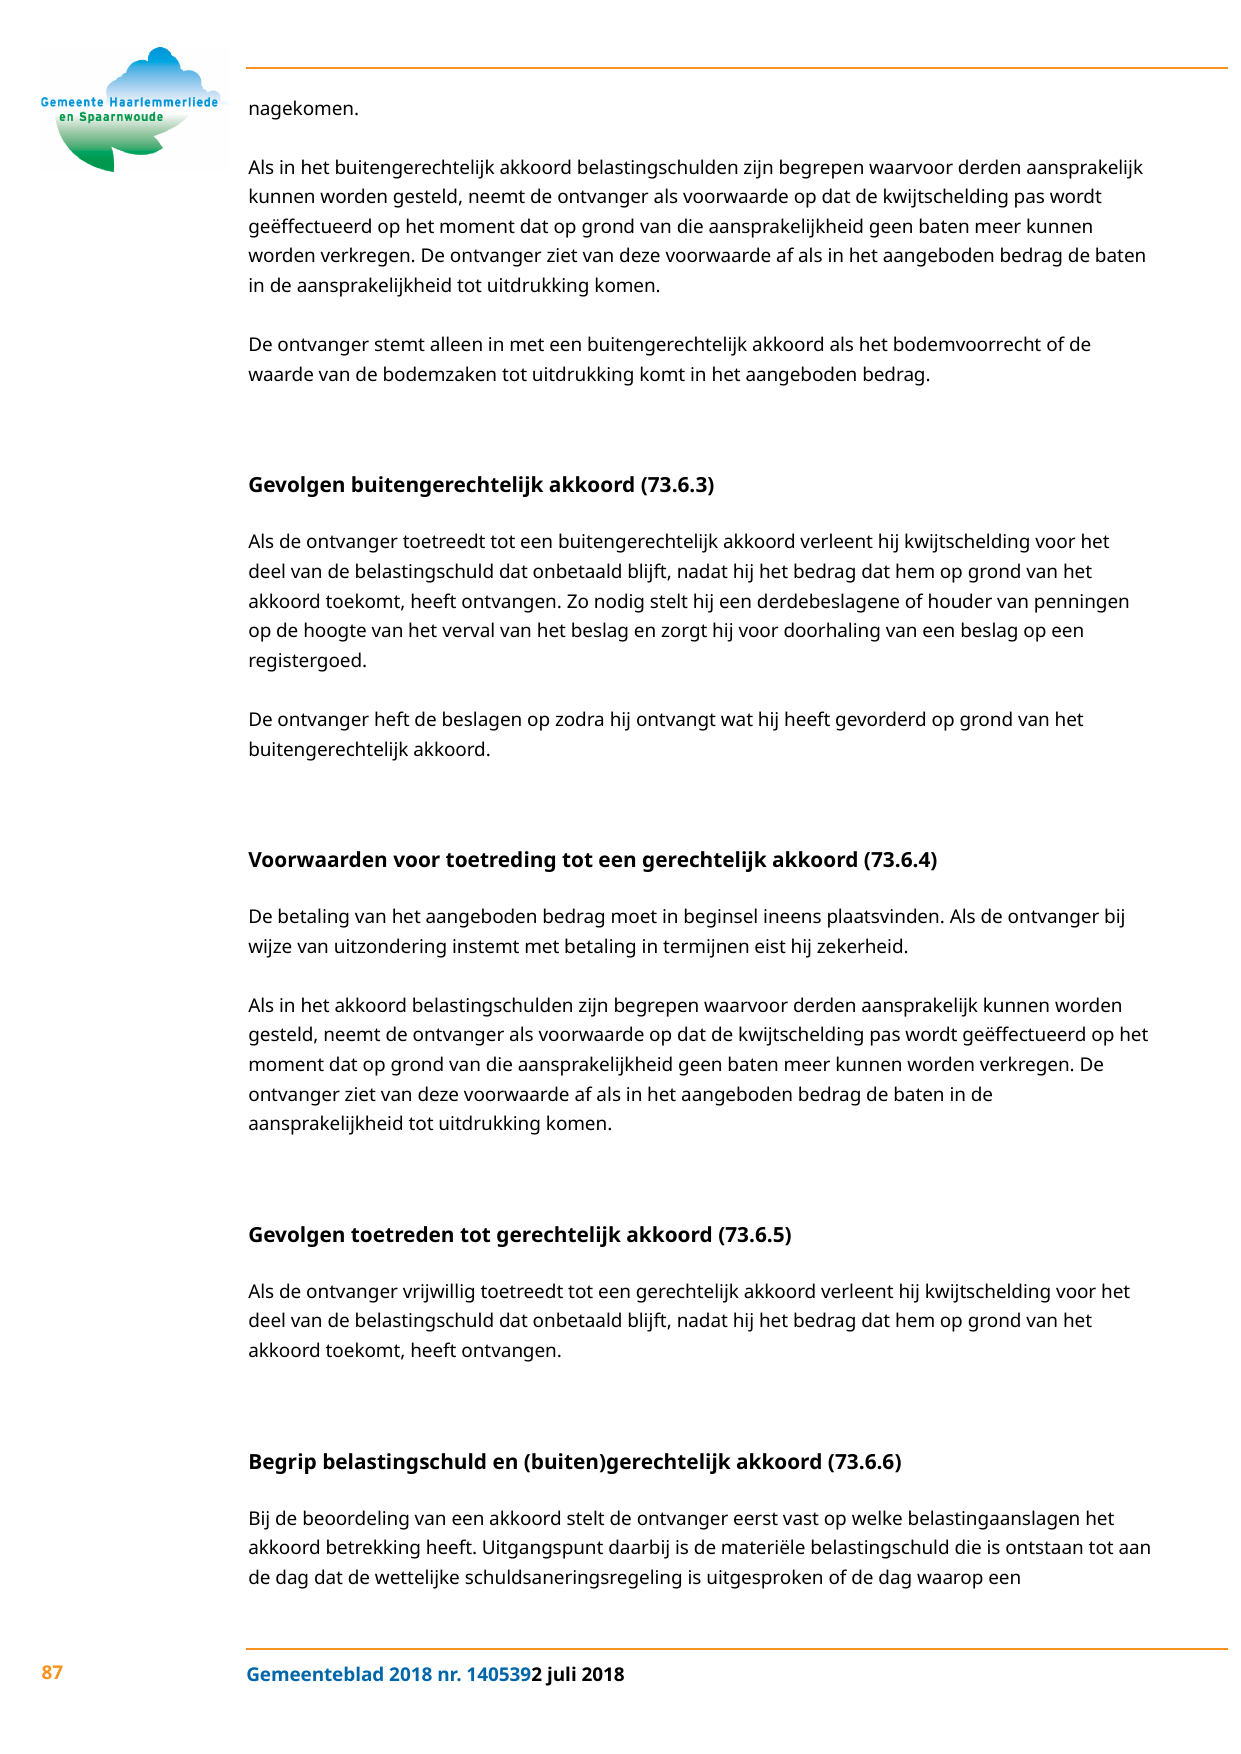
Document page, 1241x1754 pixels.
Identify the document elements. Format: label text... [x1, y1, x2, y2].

text De ontvanger stemt alleen in met een buitengerechtelijk akkoord als het bodemvoorrecht of de waarde van de bodemzaken tot uitdrukking komt in het aangeboden bedrag. [248, 331, 1152, 387]
text Gevolgen buitengerechtelijk akkoord (73.6.3) [248, 471, 1152, 499]
text Gevolgen toetreden tot gerechtelijk akkoord (73.6.5) [248, 1220, 1152, 1248]
text De betaling van het aangeboden bedrag moet in beginsel ineens plaatsvinden. Als de ontvanger bij wijze van uitzondering instemt met betaling in termijnen eist hij zekerheid. [248, 903, 1152, 959]
text Als in het buitengerechtelijk akkoord belastingschulden zijn begrepen waarvoor derden aansprakelijk kunnen worden gesteld, neemt de ontvanger als voorwaarde op dat de kwijtschelding pas wordt geëffectueerd op het moment dat op grond van die aansprakelijkheid geen baten meer kunnen worden verkregen. De ontvanger ziet van deze voorwaarde af als in het aangeboden bedrag de baten in de aansprakelijkheid tot uitdrukking komen. [248, 154, 1152, 298]
text Begrip belastingschuld en (buiten)gerechtelijk akkoord (73.6.6) [248, 1447, 1152, 1475]
picture [41, 47, 231, 172]
text nagekomen. [248, 95, 1152, 121]
text Als in het akkoord belastingschulden zijn begrepen waarvoor derden aansprakelijk kunnen worden gesteld, neemt de ontvanger als voorwaarde op dat de kwijtschelding pas wordt geëffectueerd op het moment dat op grond van die aansprakelijkheid geen baten meer kunnen worden verkregen. De ontvanger ziet van deze voorwaarde af als in het aangeboden bedrag de baten in de aansprakelijkheid tot uitdrukking komen. [248, 992, 1152, 1136]
text Voorwaarden voor toetreding tot een gerechtelijk akkoord (73.6.4) [248, 845, 1152, 874]
text De ontvanger heft de beslagen op zodra hij ontvangt wat hij heeft gevorderd op grond van het buitengerechtelijk akkoord. [248, 706, 1152, 761]
text Als de ontvanger vrijwillig toetreedt tot een gerechtelijk akkoord verleent hij kwijtschelding voor het deel van de belastingschuld dat onbetaald blijft, nadat hij het bedrag dat hem op grond van het akkoord toekomt, heeft ontvangen. [248, 1278, 1152, 1363]
text Bij de beoordeling van een akkoord stelt de ontvanger eerst vast op welke belastingaanslagen het akkoord betrekking heeft. Uitgangspunt daarbij is de materiële belastingschuld die is ontstaan tot aan de dag dat de wettelijke schuldsaneringsregeling is uitgesproken of de dag waarop een [248, 1505, 1152, 1590]
text Als de ontvanger toetreedt tot een buitengerechtelijk akkoord verleent hij kwijtschelding voor het deel van de belastingschuld dat onbetaald blijft, nadat hij het bedrag dat hem op grond van het akkoord toekomt, heeft ontvangen. Zo nodig stelt hij een derdebeslagene of houder van penningen op de hoogte van het verval van het beslag en zorgt hij voor doorhaling van een beslag op een registergoed. [248, 529, 1152, 673]
